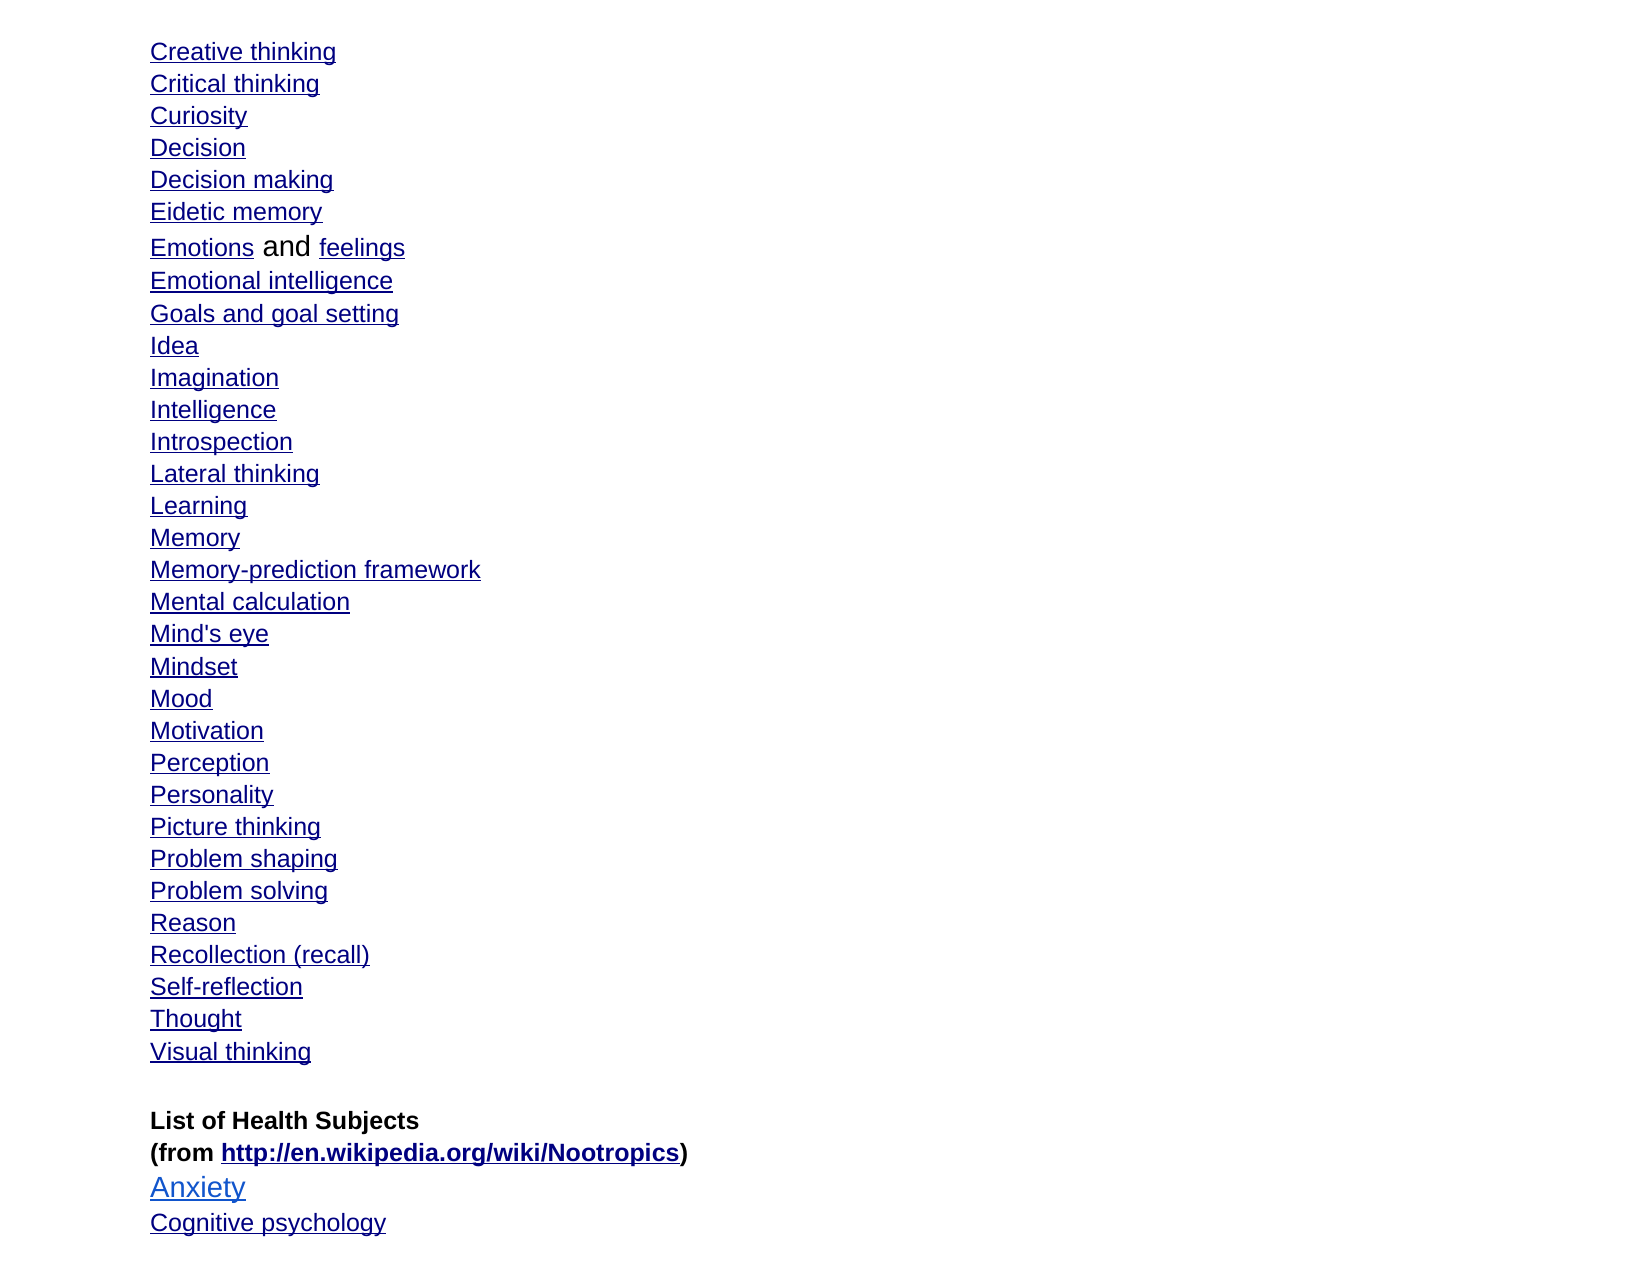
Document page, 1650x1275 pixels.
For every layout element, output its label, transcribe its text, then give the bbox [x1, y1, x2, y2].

text Critical thinking [150, 69, 1500, 97]
text Problem shaping [150, 845, 1500, 873]
text Mindset [150, 652, 1500, 680]
text Visual thinking [150, 1037, 1500, 1065]
text Memory [150, 524, 1500, 552]
text Emotional intelligence [150, 267, 1500, 295]
text Goals and goal setting [150, 299, 1500, 327]
text Decision [150, 134, 1500, 162]
text Motivation [150, 717, 1500, 744]
text Personality [150, 781, 1500, 809]
text Mind's eye [150, 620, 1500, 648]
text Cognitive psychology [150, 1208, 1500, 1236]
text Learning [150, 492, 1500, 520]
text Introspection [150, 428, 1500, 456]
text Creative thinking [150, 37, 1500, 65]
text Perception [150, 749, 1500, 777]
text Mood [150, 684, 1500, 712]
text Recollection (recall) [150, 941, 1500, 969]
text Curiosity [150, 102, 1500, 129]
text Problem solving [150, 877, 1500, 905]
text (from http://en.wikipedia.org/wiki/Nootropics) [150, 1139, 1500, 1167]
text Reason [150, 909, 1500, 937]
text Imagination [150, 364, 1500, 392]
text Self-reflection [150, 973, 1500, 1001]
text Lateral thinking [150, 460, 1500, 488]
text Anxiety [150, 1171, 1500, 1204]
text Decision making [150, 166, 1500, 194]
text Picture thinking [150, 813, 1500, 841]
text List of Health Subjects [150, 1107, 1500, 1135]
text Thought [150, 1005, 1500, 1033]
text Eidetic memory [150, 198, 1500, 226]
text Mental calculation [150, 588, 1500, 616]
text Intelligence [150, 396, 1500, 424]
text Idea [150, 332, 1500, 359]
text Memory-prediction framework [150, 556, 1500, 584]
text Emotions and feelings [150, 230, 1500, 263]
